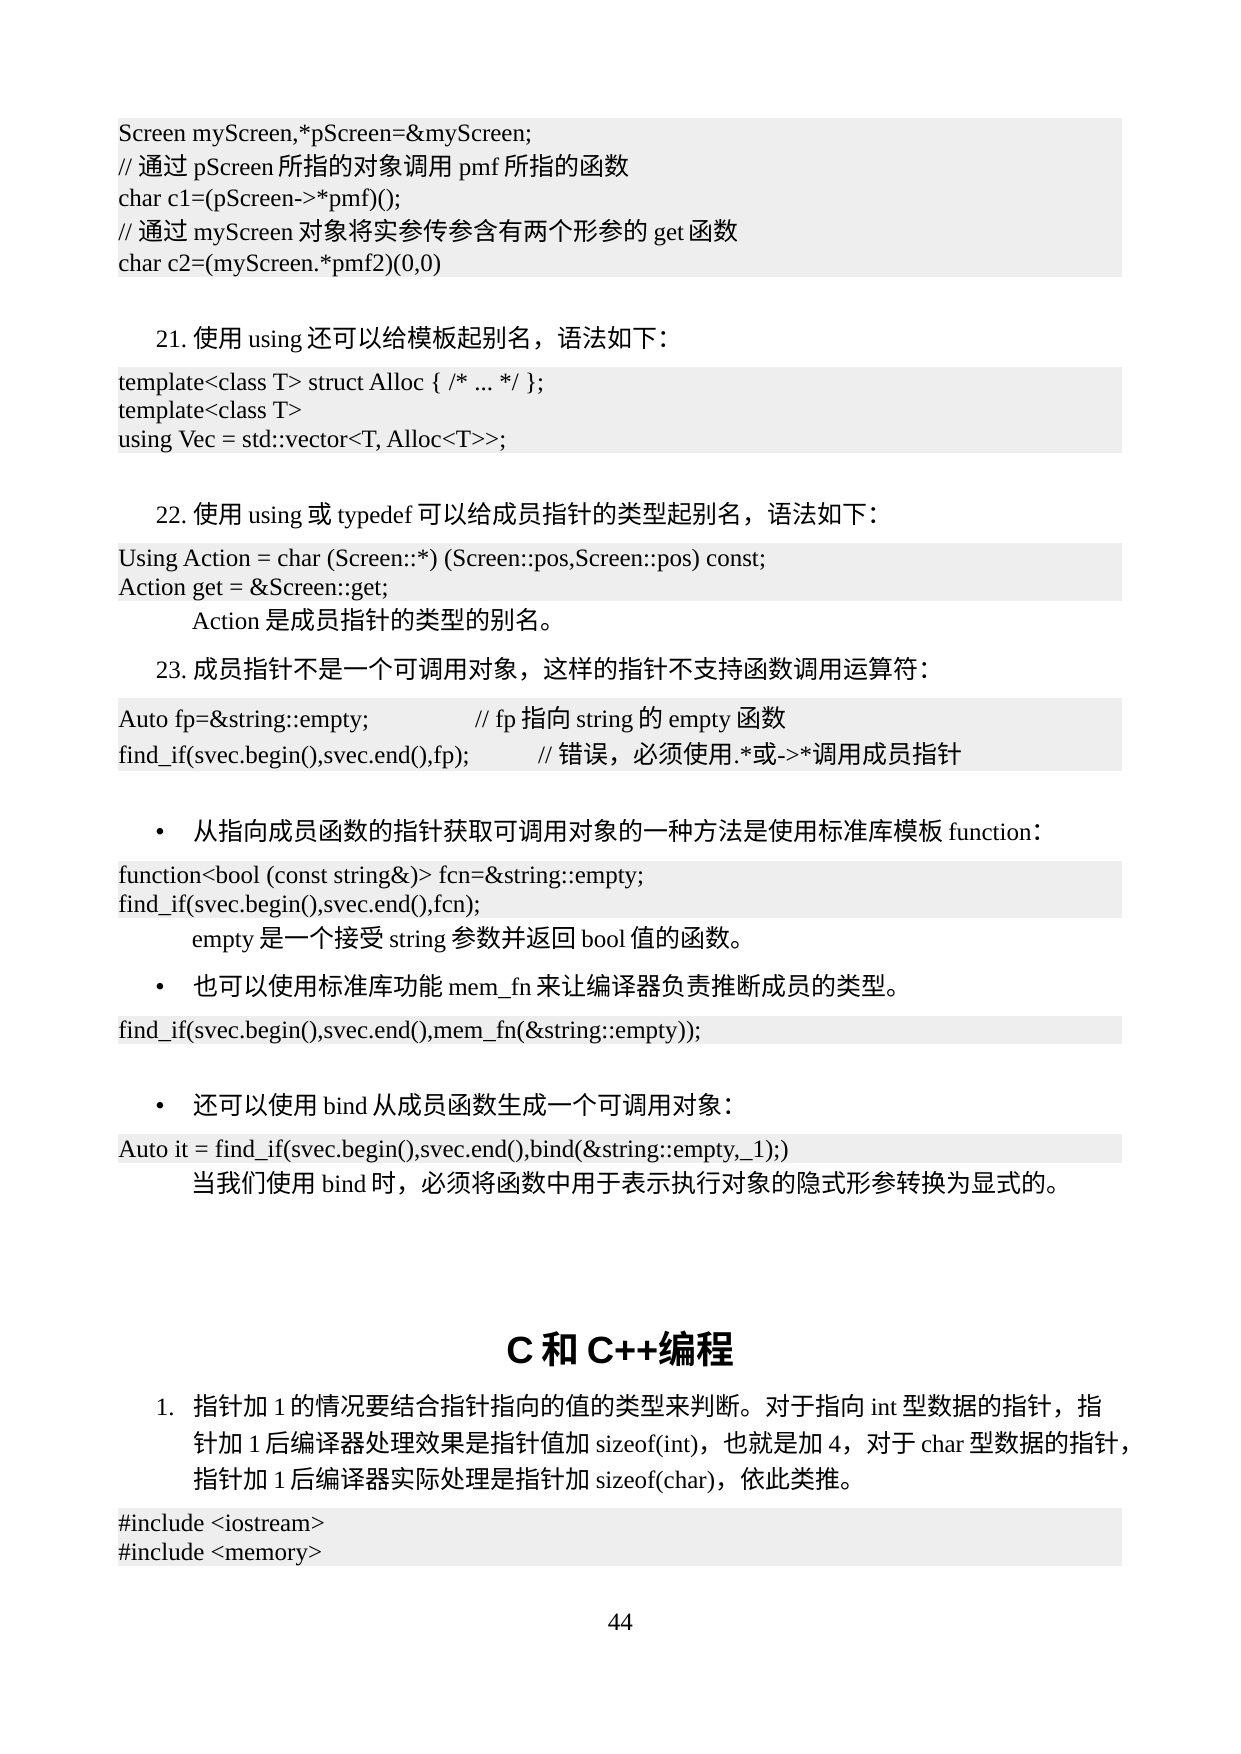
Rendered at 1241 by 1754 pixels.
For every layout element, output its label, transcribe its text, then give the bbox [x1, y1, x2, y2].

subtitle C和C++编程 [118, 1319, 1122, 1374]
table_header Screen myScreen,*pScreen=&myScreen; // 通过pScreen所指的对象调用pmf所指的函数 char c1=(pScreen->*pmf)(); // 通过myScreen对象将实参传参含有两个形参的get函数 char c2=(myScreen.*pmf2)(0,0) [118, 118, 1122, 277]
list 还可以使用bind从成员函数生成一个可调用对象： [156, 1086, 1122, 1122]
text Action是成员指针的类型的别名。 [118, 601, 1122, 637]
table_header find_if(svec.begin(),svec.end(),mem_fn(&string::empty)); [118, 1016, 1122, 1044]
text empty是一个接受string参数并返回bool值的函数。 [118, 918, 1122, 954]
text 当我们使用bind时，必须将函数中用于表示执行对象的隐式形参转换为显式的。 [118, 1163, 1122, 1199]
list 成员指针不是一个可调用对象，这样的指针不支持函数调用运算符： [156, 649, 1122, 686]
list 使用using还可以给模板起别名，语法如下： [156, 318, 1122, 354]
list 也可以使用标准库功能mem_fn来让编译器负责推断成员的类型。 [156, 967, 1122, 1003]
table_header template<class T> struct Alloc { /* ... */ }; template<class T> using Vec = std::vector<T, Alloc<T>>; [118, 367, 1122, 453]
table_header Auto fp=&string::empty; // fp指向string的empty函数 find_if(svec.begin(),svec.end(),fp); // 错误，必须使用.*或->*调用成员指针 [118, 698, 1122, 771]
table_header Using Action = char (Screen::*) (Screen::pos,Screen::pos) const; Action get = &Screen::get; [118, 543, 1122, 601]
list 使用using或typedef可以给成员指针的类型起别名，语法如下： [156, 494, 1122, 531]
list 从指向成员函数的指针获取可调用对象的一种方法是使用标准库模板function： [156, 812, 1122, 848]
table_header #include <iostream> #include <memory> [118, 1508, 1122, 1566]
table_header function<bool (const string&)> fcn=&string::empty; find_if(svec.begin(),svec.end(),fcn); [118, 861, 1122, 918]
table_header Auto it = find_if(svec.begin(),svec.end(),bind(&string::empty,_1);) [118, 1134, 1122, 1163]
list 指针加1的情况要结合指针指向的值的类型来判断。对于指向int型数据的指针，指针加1后编译器处理效果是指针值加sizeof(int)，也就是加4，对于char型数据的指针，指针加1后编译器实际处理是指针加sizeof(char)，依此类推。 [156, 1387, 1122, 1496]
